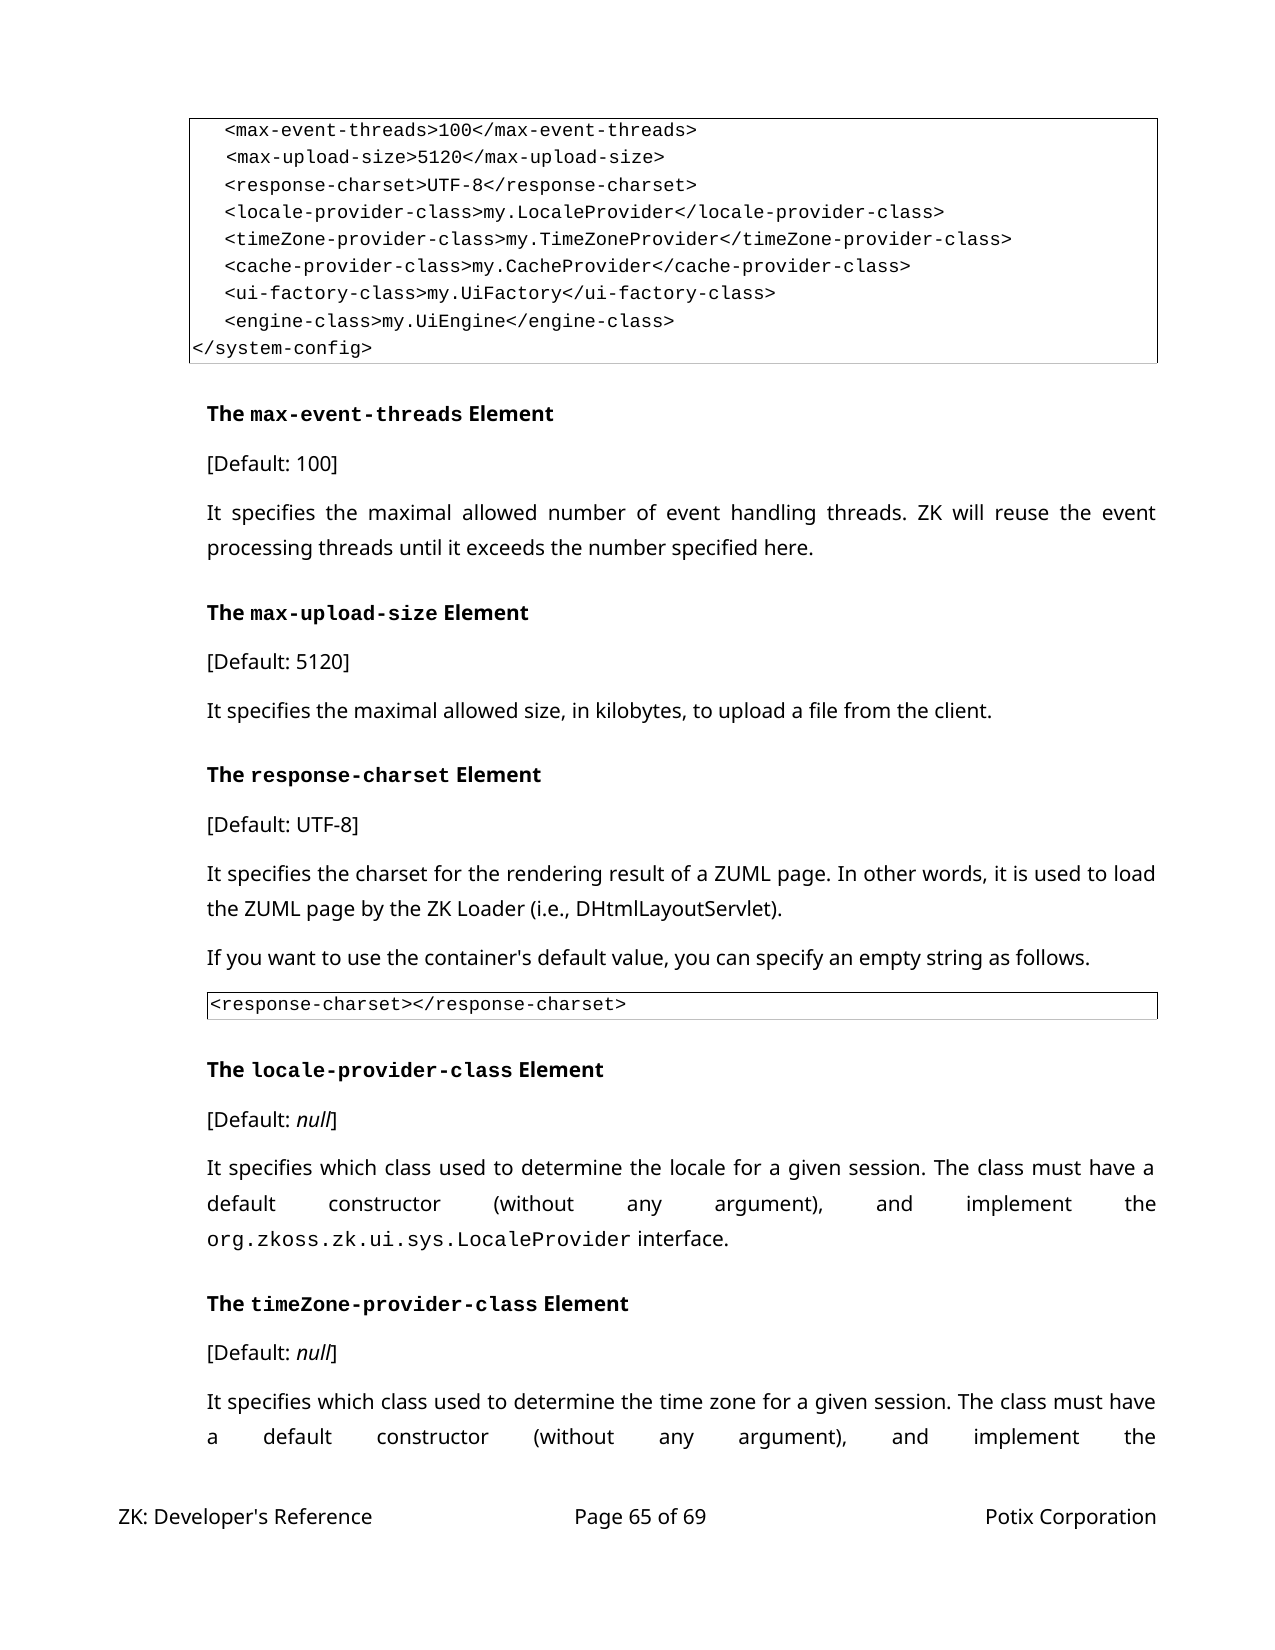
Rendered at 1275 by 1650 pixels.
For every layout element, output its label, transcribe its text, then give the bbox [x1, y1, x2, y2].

text <cache-provider-class>my.CacheProvider</cache-provider-class> [190, 254, 1157, 278]
text <ui-factory-class>my.UiFactory</ui-factory-class> [190, 281, 1157, 306]
text [Default: UTF-8] [207, 810, 1157, 838]
text <timeZone-provider-class>my.TimeZoneProvider</timeZone-provider-class> [190, 227, 1157, 251]
subtitle The timeZone-provider-class Element [207, 1289, 1157, 1318]
text <locale-provider-class>my.LocaleProvider</locale-provider-class> [190, 200, 1157, 224]
text [Default: null] [207, 1105, 1157, 1133]
subtitle The locale-provider-class Element [207, 1056, 1157, 1084]
text [Default: 100] [207, 449, 1157, 477]
text <response-charset></response-charset> [208, 993, 1157, 1019]
text <max-upload-size>5120</max-upload-size> [190, 145, 1157, 169]
text It specifies which class used to determine the time zone for a given session. The class must have a default constructor (without any argument), and implement the [207, 1387, 1157, 1451]
text <max-event-threads>100</max-event-threads> [190, 119, 1157, 142]
text <engine-class>my.UiEngine</engine-class> [190, 308, 1157, 333]
text If you want to use the container's default value, you can specify an empty string as follows. [207, 943, 1157, 971]
text [Default: null] [207, 1338, 1157, 1367]
text </system-config> [190, 336, 1157, 363]
text <response-charset>UTF-8</response-charset> [190, 172, 1157, 197]
subtitle The max-upload-size Element [207, 598, 1157, 626]
subtitle The max-event-threads Element [207, 399, 1157, 428]
subtitle The response-charset Element [207, 761, 1157, 789]
text It specifies which class used to determine the locale for a given session. The class must have a default constructor (without any argument), and implement the org.zkoss.zk.ui.sys.LocaleProvider interface. [207, 1153, 1157, 1252]
text It specifies the maximal allowed number of event handling threads. ZK will reuse the event processing threads until it exceeds the number specified here. [207, 498, 1157, 561]
text It specifies the maximal allowed size, in kilobytes, to upload a file from the client. [207, 696, 1157, 724]
text [Default: 5120] [207, 647, 1157, 675]
text It specifies the charset for the rendering result of a ZUML page. In other words, it is used to load the ZUML page by the ZK Loader (i.e., DHtmlLayoutServlet). [207, 859, 1157, 922]
